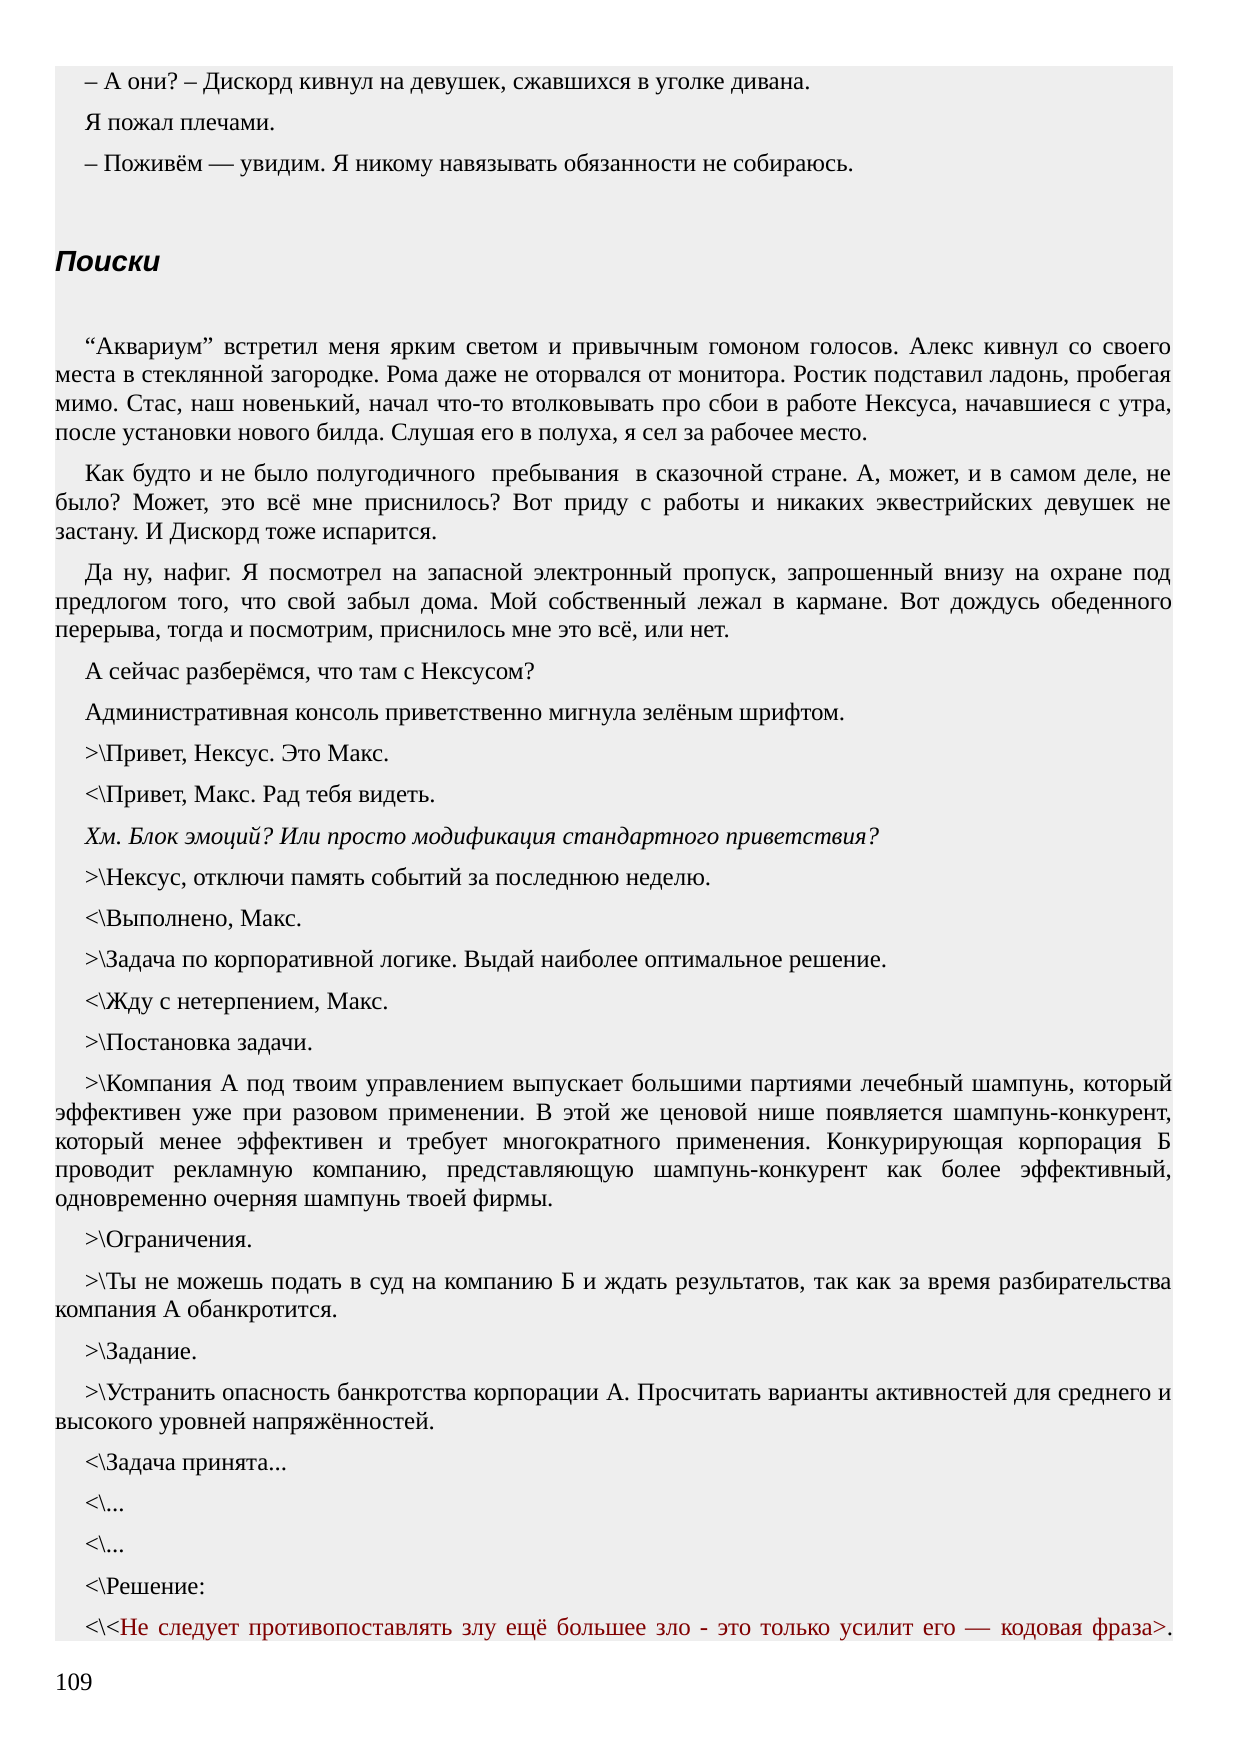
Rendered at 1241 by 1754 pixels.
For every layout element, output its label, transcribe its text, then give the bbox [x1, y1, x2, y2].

text <\... [55, 1529, 1173, 1558]
subtitle Поиски [55, 243, 1173, 277]
text <\<Не следует противопоставлять злу ещё большее зло - это только усилит его — кодовая фраза>. [55, 1612, 1173, 1641]
text >\Нексус, отключи память событий за последнюю неделю. [55, 862, 1173, 891]
text >\Ты не можешь подать в суд на компанию Б и ждать результатов, так как за время разбирательства компания А обанкротится. [55, 1266, 1173, 1323]
text >\Устранить опасность банкротства корпорации А. Просчитать варианты активностей для среднего и высокого уровней напряжённостей. [55, 1377, 1173, 1434]
text Я пожал плечами. [55, 107, 1173, 136]
text – А они? – Дискорд кивнул на девушек, сжавшихся в уголке дивана. [55, 66, 1173, 95]
text >\Привет, Нексус. Это Макс. [55, 738, 1173, 767]
text <\Жду с нетерпением, Макс. [55, 986, 1173, 1014]
text <\... [55, 1488, 1173, 1517]
text >\Задание. [55, 1336, 1173, 1364]
text Да ну, нафиг. Я посмотрел на запасной электронный пропуск, запрошенный внизу на охране под предлогом того, что свой забыл дома. Мой собственный лежал в кармане. Вот дождусь обеденного перерыва, тогда и посмотрим, приснилось мне это всё, или нет. [55, 557, 1173, 643]
text – Поживём — увидим. Я никому навязывать обязанности не собираюсь. [55, 148, 1173, 177]
text >\Ограничения. [55, 1224, 1173, 1253]
text >\Постановка задачи. [55, 1027, 1173, 1056]
text <\Выполнено, Макс. [55, 903, 1173, 932]
text <\Решение: [55, 1571, 1173, 1599]
text Административная консоль приветственно мигнула зелёным шрифтом. [55, 697, 1173, 726]
text Как будто и не было полугодичного пребывания в сказочной стране. А, может, и в самом деле, не было? Может, это всё мне приснилось? Вот приду с работы и никаких эквестрийских девушек не застану. И Дискорд тоже испарится. [55, 458, 1173, 544]
text “Аквариум” встретил меня ярким светом и привычным гомоном голосов. Алекс кивнул со своего места в стеклянной загородке. Рома даже не оторвался от монитора. Ростик подставил ладонь, пробегая мимо. Стас, наш новенький, начал что-то втолковывать про сбои в работе Нексуса, начавшиеся с утра, после установки нового билда. Слушая его в полуха, я сел за рабочее место. [55, 331, 1173, 446]
text <\Задача принята... [55, 1447, 1173, 1476]
text >\Задача по корпоративной логике. Выдай наиболее оптимальное решение. [55, 944, 1173, 973]
text <\Привет, Макс. Рад тебя видеть. [55, 779, 1173, 808]
text Хм. Блок эмоций? Или просто модификация стандартного приветствия? [55, 821, 1173, 849]
text А сейчас разберёмся, что там с Нексусом? [55, 656, 1173, 684]
text >\Компания А под твоим управлением выпускает большими партиями лечебный шампунь, который эффективен уже при разовом применении. В этой же ценовой нише появляется шампунь-конкурент, который менее эффективен и требует многократного применения. Конкурирующая корпорация Б проводит рекламную компанию, представляющую шампунь-конкурент как более эффективный, одновременно очерняя шампунь твоей фирмы. [55, 1068, 1173, 1212]
